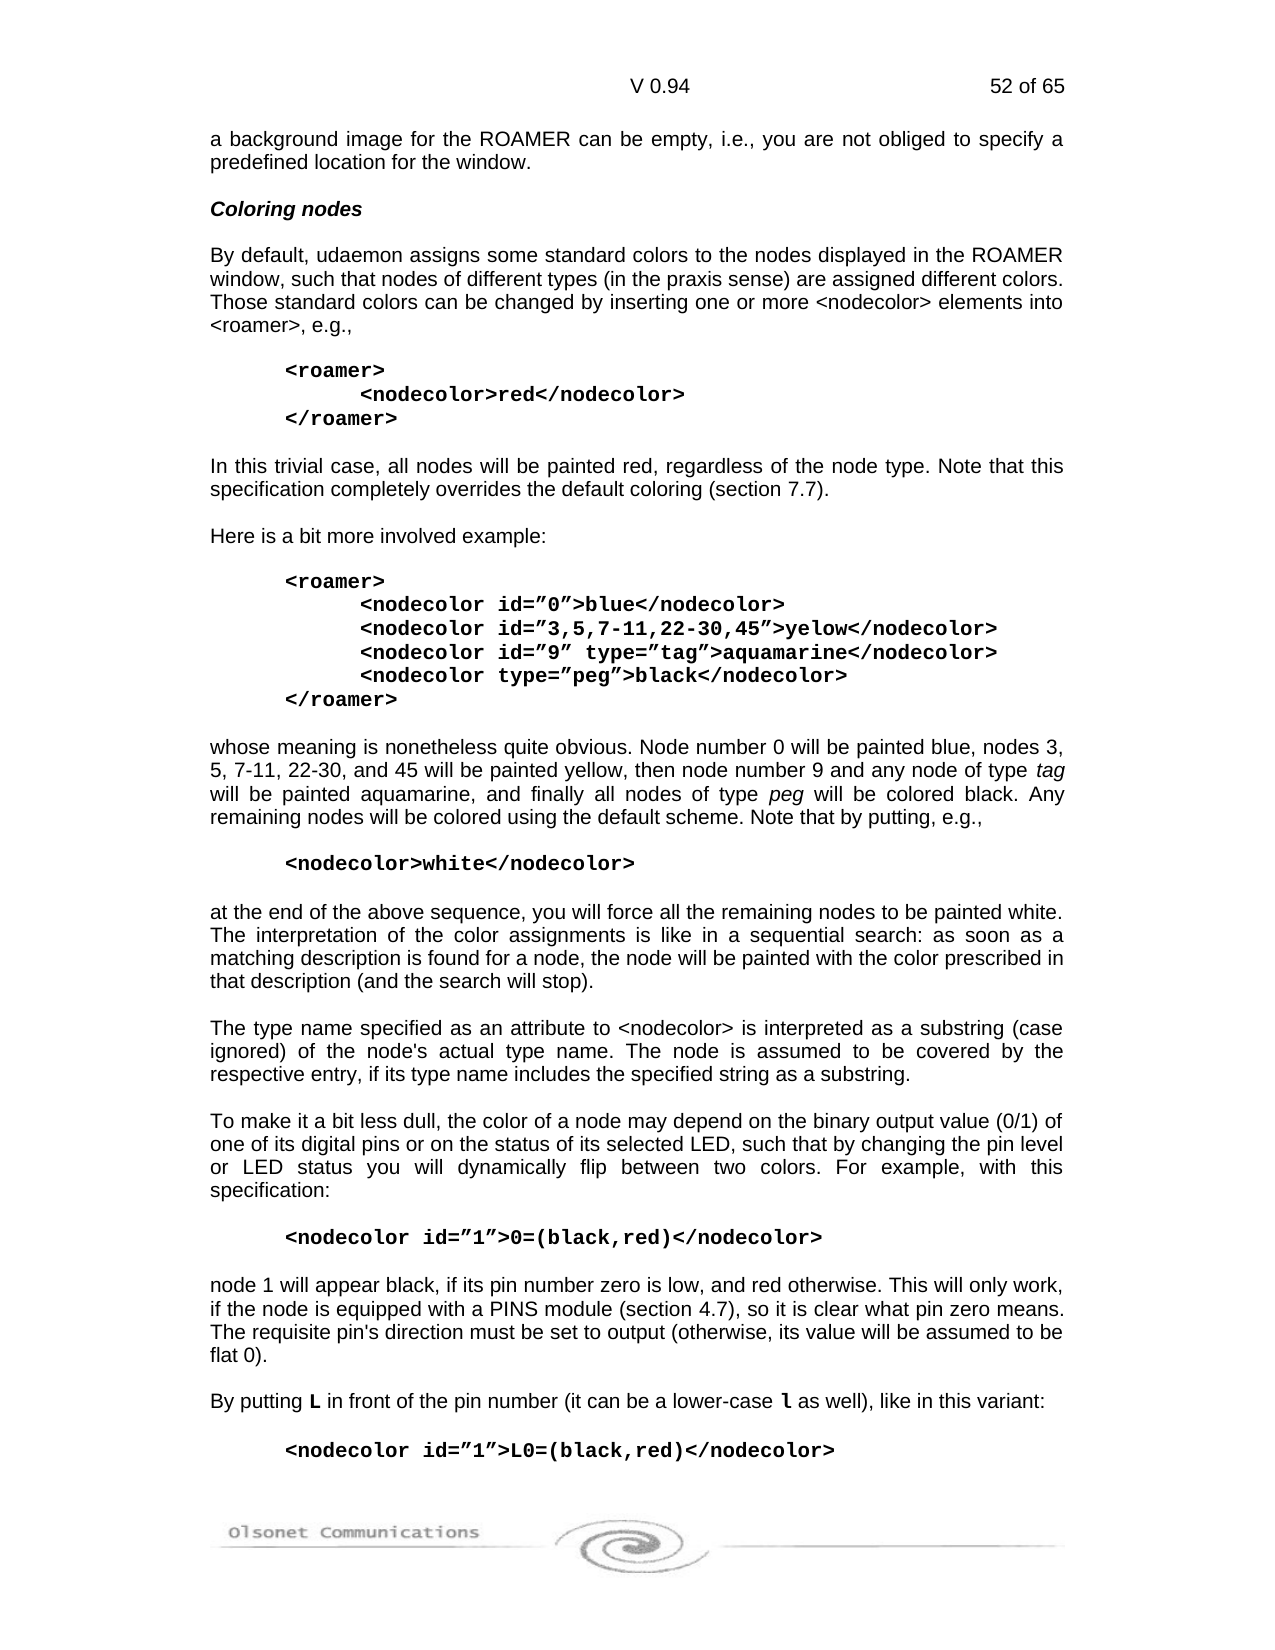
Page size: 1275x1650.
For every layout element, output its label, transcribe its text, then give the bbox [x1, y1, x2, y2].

text </roamer> [210, 408, 1065, 431]
text <roamer> [210, 571, 1065, 594]
text whose meaning is nonetheless quite obvious. Node number 0 will be painted blue, nodes 3, 5, 7-11, 22-30, and 45 will be painted yellow, then node number 9 and any node of type tag will be painted aquamarine, and finally all nodes of type peg will be colored black. Any remaining nodes will be colored using the default scheme. Note that by putting, e.g., [210, 736, 1065, 829]
picture [210, 1504, 1065, 1596]
text <nodecolor id=”0”>blue</nodecolor> [210, 594, 1065, 618]
text Here is a bit more involved example: [210, 524, 1065, 547]
text a background image for the ROAMER can be empty, i.e., you are not obliged to specify a predefined location for the window. [210, 128, 1065, 174]
text <nodecolor id=”3,5,7-11,22-30,45”>yelow</nodecolor> [210, 618, 1065, 642]
text node 1 will appear black, if its pin number zero is low, and red otherwise. This will only work, if the node is equipped with a PINS module (section 4.7), so it is clear what pin zero means. The requisite pin's direction must be set to output (otherwise, its value will be assumed to be flat 0). [210, 1274, 1065, 1367]
text By default, udaemon assigns some standard colors to the nodes displayed in the ROAMER window, such that nodes of different types (in the praxis sense) are assigned different colors. Those standard colors can be changed by inserting one or more <nodecolor> elements into <roamer>, e.g., [210, 244, 1065, 337]
text In this trivial case, all nodes will be painted red, regardless of the node type. Note that this specification completely overrides the default coloring (section 7.7). [210, 454, 1065, 501]
text </roamer> [210, 689, 1065, 713]
text <nodecolor type=”peg”>black</nodecolor> [210, 665, 1065, 689]
text <nodecolor>white</nodecolor> [210, 852, 1065, 877]
text By putting L in front of the pin number (it can be a lower-case l as well), like in this variant: [210, 1390, 1065, 1415]
text <nodecolor id=”1”>0=(black,red)</nodecolor> [210, 1226, 1065, 1251]
text <nodecolor id=”1”>L0=(black,red)</nodecolor> [210, 1438, 1065, 1463]
text at the end of the above sequence, you will force all the remaining nodes to be painted white. The interpretation of the color assignments is like in a sequential search: as soon as a matching description is found for a node, the node will be painted with the color prescribed in that description (and the search will stop). [210, 900, 1065, 993]
text Coloring nodes [210, 197, 1065, 221]
text <nodecolor id=”9” type=”tag”>aquamarine</nodecolor> [210, 642, 1065, 665]
text To make it a bit less dull, the color of a node may depend on the binary output value (0/1) of one of its digital pins or on the status of its selected LED, such that by changing the pin level or LED status you will dynamically flip between two colors. For example, with this specification: [210, 1109, 1065, 1202]
text The type name specified as an attribute to <nodecolor> is interpreted as a substring (case ignored) of the node's actual type name. The node is assumed to be covered by the respective entry, if its type name includes the specified string as a substring. [210, 1016, 1065, 1086]
text <nodecolor>red</nodecolor> [210, 384, 1065, 408]
text <roamer> [210, 360, 1065, 384]
